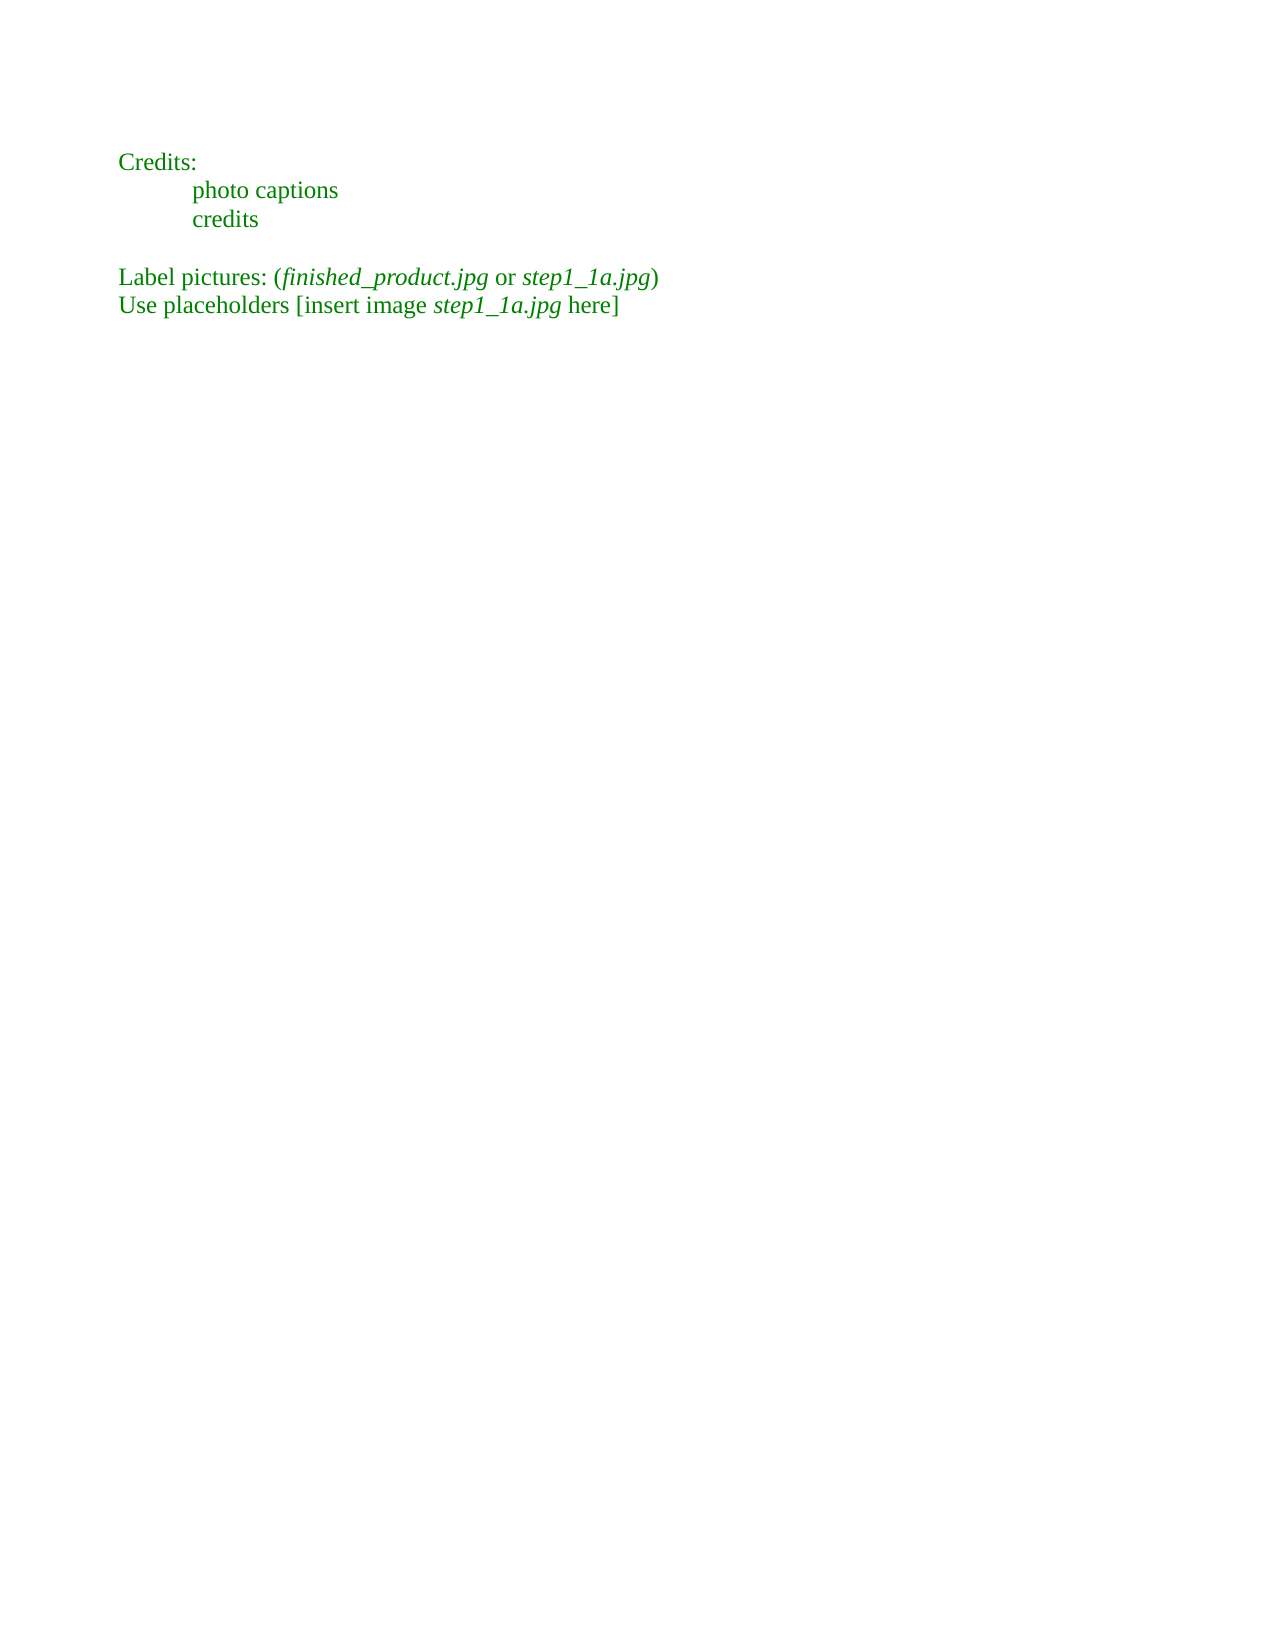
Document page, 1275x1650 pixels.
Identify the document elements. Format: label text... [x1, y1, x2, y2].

text Use placeholders [insert image step1_1a.jpg here] [118, 291, 1157, 319]
text photo captions [118, 176, 1157, 204]
text Label pictures: (finished_product.jpg or step1_1a.jpg) [118, 262, 1157, 291]
text Credits: [118, 147, 1157, 176]
text credits [118, 204, 1157, 233]
